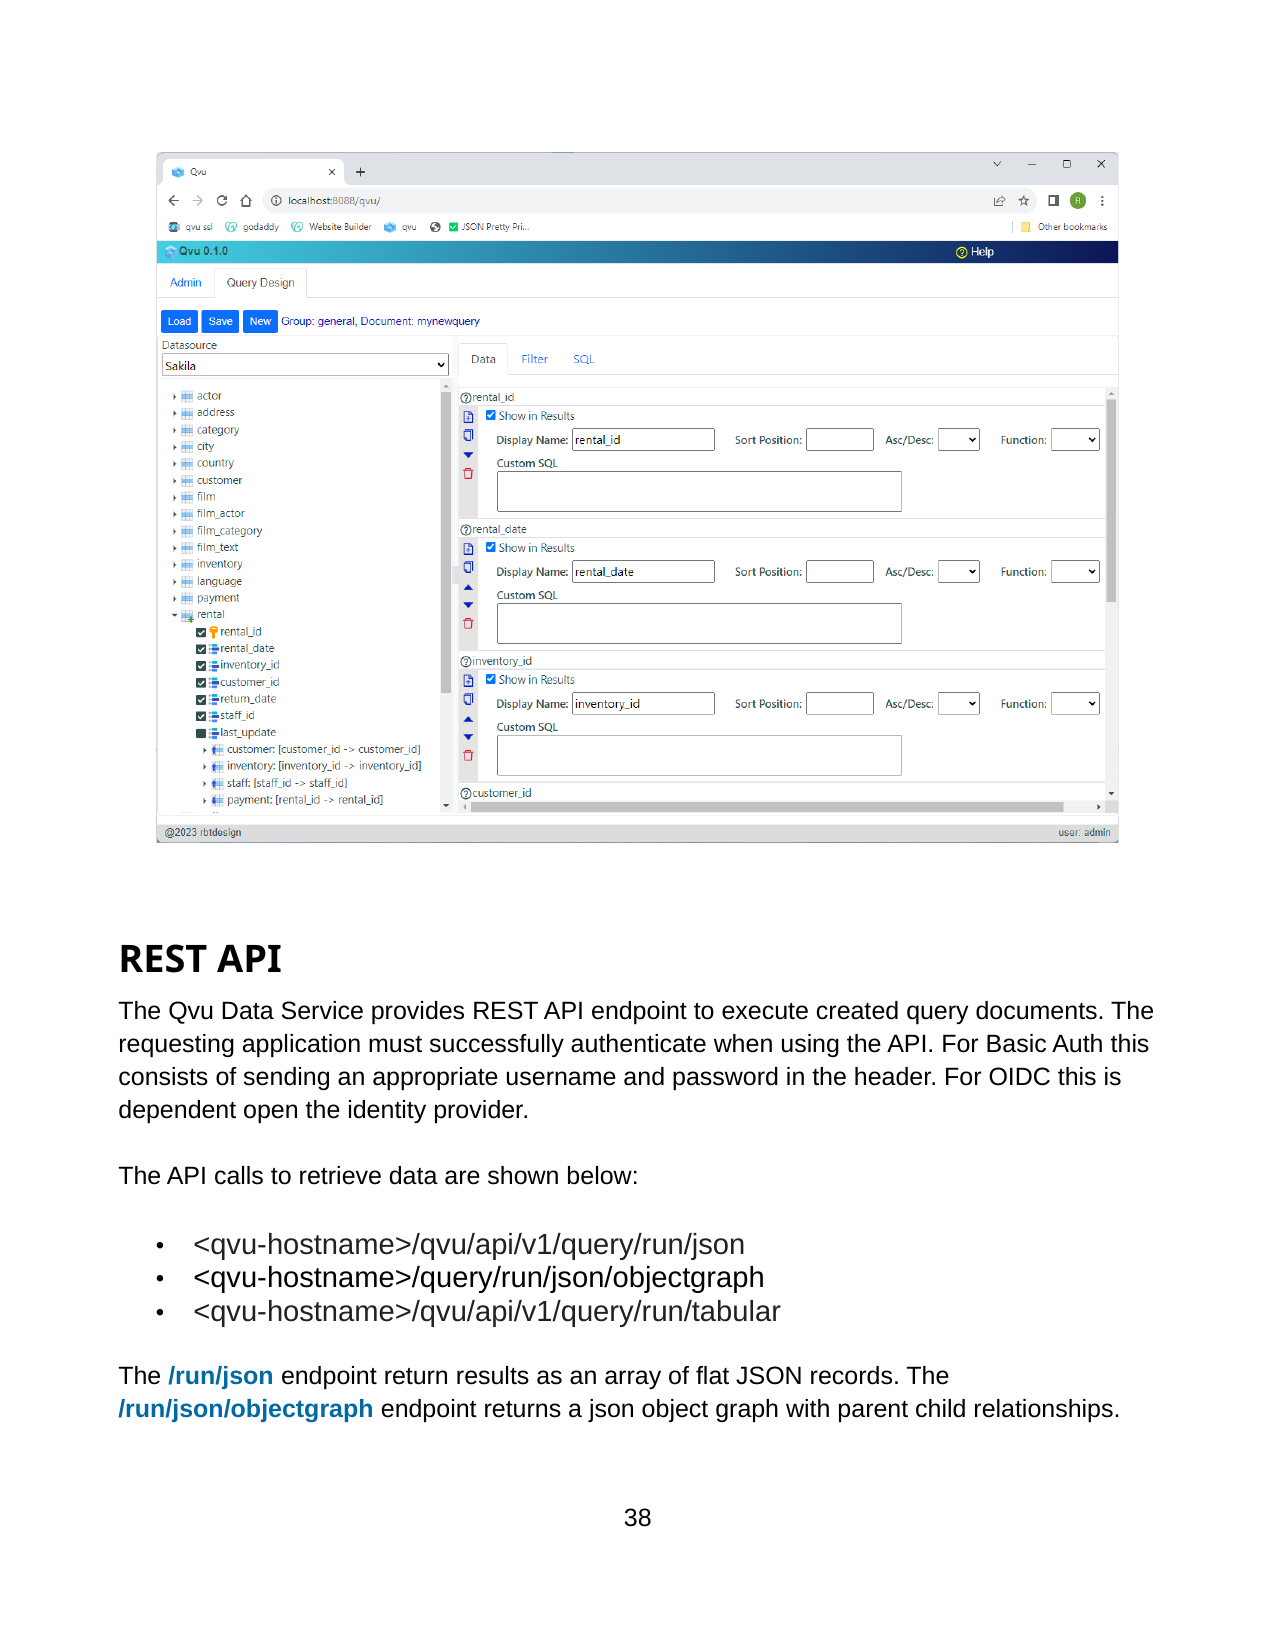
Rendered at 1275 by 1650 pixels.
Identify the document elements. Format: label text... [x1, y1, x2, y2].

list <qvu-hostname>/qvu/api/v1/query/run/tabular [156, 1294, 1157, 1328]
picture [156, 152, 1119, 843]
text The /run/json endpoint return results as an array of flat JSON records. The /run/json/objectgraph endpoint returns a json object graph with parent child relationships. [118, 1361, 1157, 1423]
text The API calls to retrieve data are shown below: [118, 1161, 1157, 1190]
list <qvu-hostname>/query/run/json/objectgraph [156, 1261, 1157, 1294]
subtitle REST API [118, 932, 1157, 983]
text The Qvu Data Service provides REST API endpoint to execute created query documents. The requesting application must successfully authenticate when using the API. For Basic Auth this consists of sending an appropriate username and password in the header. For OIDC this is dependent open the identity provider. [118, 996, 1157, 1124]
list <qvu-hostname>/qvu/api/v1/query/run/json [156, 1227, 1157, 1261]
